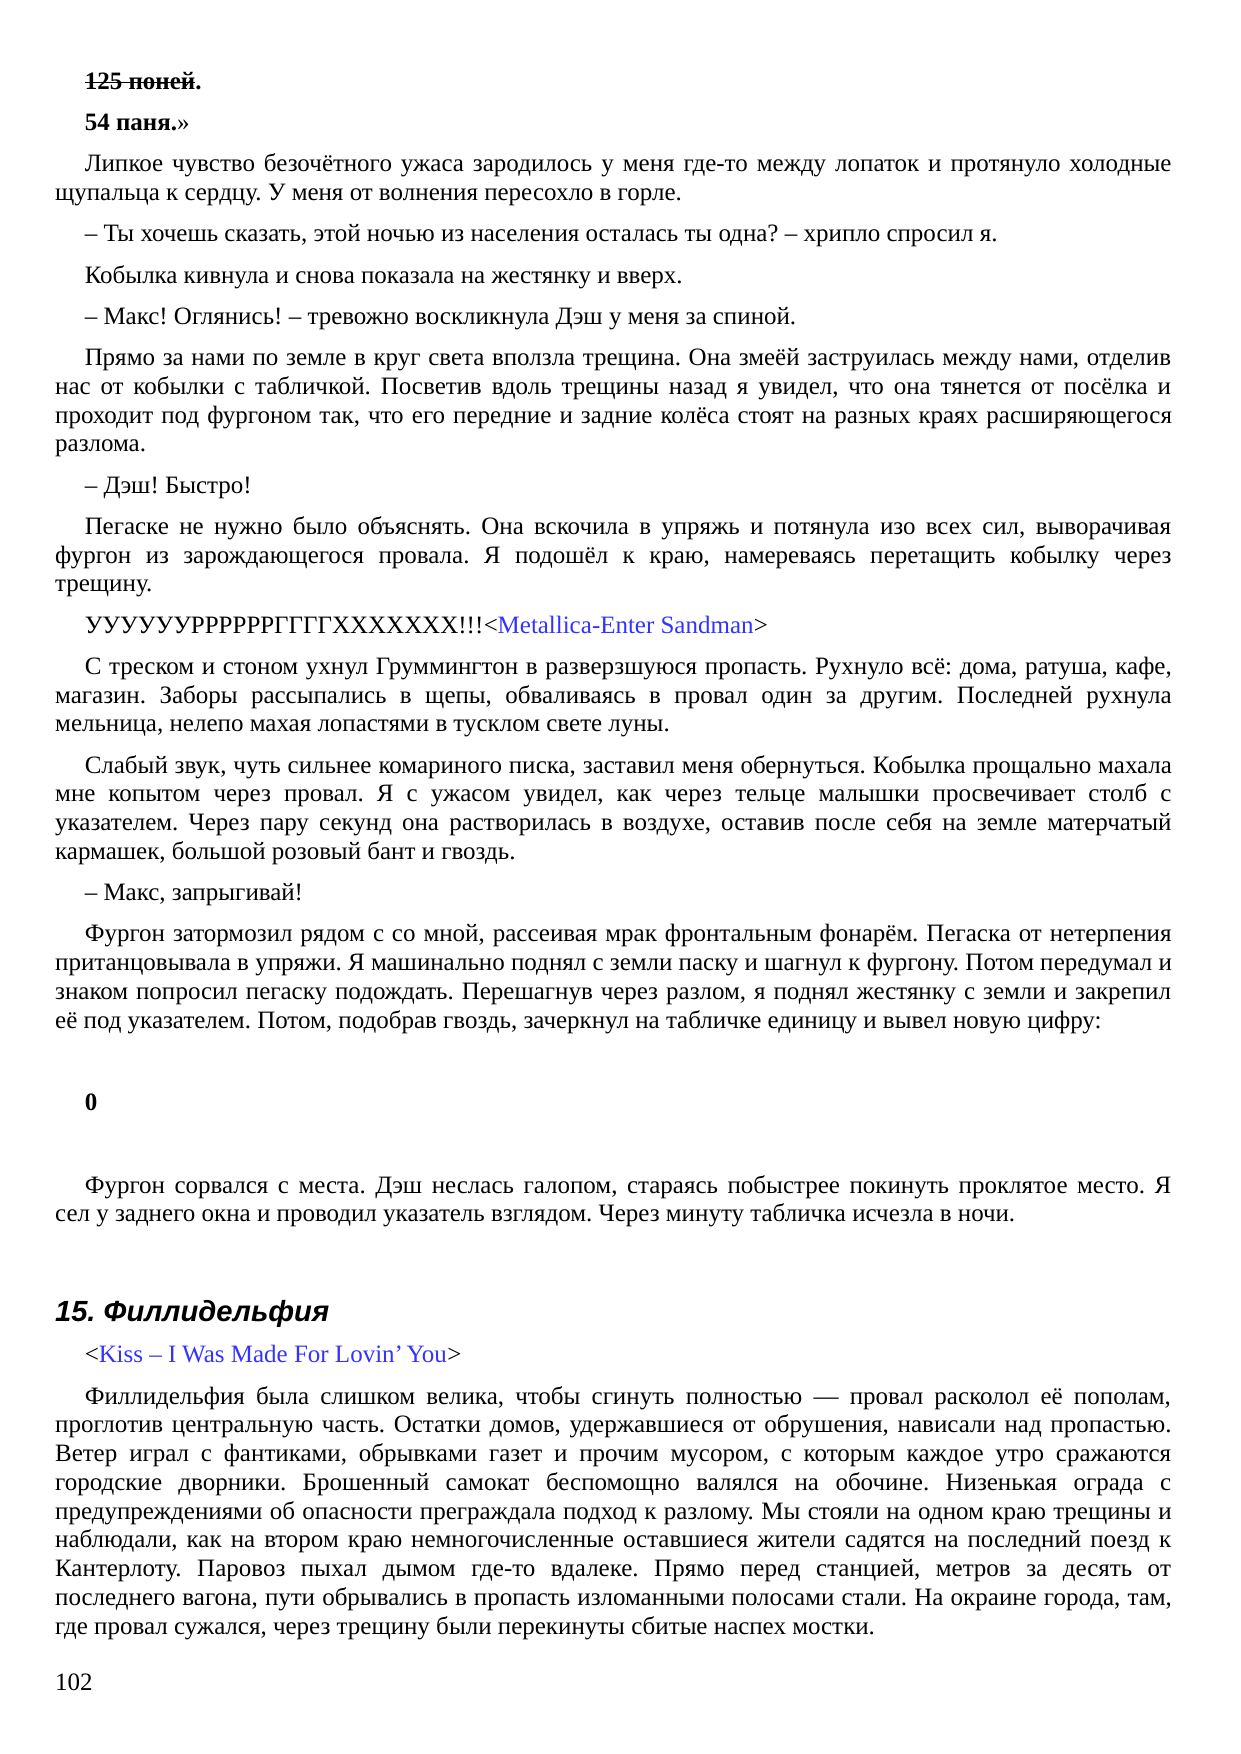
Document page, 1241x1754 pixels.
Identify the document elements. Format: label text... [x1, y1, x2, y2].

text С треском и стоном ухнул Груммингтон в разверзшуюся пропасть. Рухнуло всё: дома, ратуша, кафе, магазин. Заборы рассыпались в щепы, обваливаясь в провал один за другим. Последней рухнула мельница, нелепо махая лопастями в тусклом свете луны. [55, 651, 1173, 737]
text – Ты хочешь сказать, этой ночью из населения осталась ты одна? – хрипло спросил я. [55, 218, 1173, 247]
text – Макс, запрыгивай! [55, 877, 1173, 906]
text 125 поней. [55, 66, 1173, 95]
text Филлидельфия была слишком велика, чтобы сгинуть полностью — провал расколол её пополам, проглотив центральную часть. Остатки домов, удержавшиеся от обрушения, нависали над пропастью. Ветер играл с фантиками, обрывками газет и прочим мусором, с которым каждое утро сражаются городские дворники. Брошенный самокат беспомощно валялся на обочине. Низенькая ограда с предупреждениями об опасности преграждала подход к разлому. Мы стояли на одном краю трещины и наблюдали, как на втором краю немногочисленные оставшиеся жители садятся на последний поезд к Кантерлоту. Паровоз пыхал дымом где-то вдалеке. Прямо перед станцией, метров за десять от последнего вагона, пути обрывались в пропасть изломанными полосами стали. На окраине города, там, где провал сужался, через трещину были перекинуты сбитые наспех мостки. [55, 1381, 1173, 1639]
text Пегаске не нужно было объяснять. Она вскочила в упряжь и потянула изо всех сил, выворачивая фургон из зарождающегося провала. Я подошёл к краю, намереваясь перетащить кобылку через трещину. [55, 511, 1173, 597]
text – Дэш! Быстро! [55, 470, 1173, 498]
text 54 паня.» [55, 107, 1173, 136]
text – Макс! Оглянись! – тревожно воскликнула Дэш у меня за спиной. [55, 301, 1173, 330]
text Кобылка кивнула и снова показала на жестянку и вверх. [55, 260, 1173, 288]
text Фургон сорвался с места. Дэш неслась галопом, стараясь побыстрее покинуть проклятое место. Я сел у заднего окна и проводил указатель взглядом. Через минуту табличка исчезла в ночи. [55, 1170, 1173, 1227]
text Липкое чувство безочётного ужаса зародилось у меня где-то между лопаток и протянуло холодные щупальца к сердцу. У меня от волнения пересохло в горле. [55, 148, 1173, 206]
text Слабый звук, чуть сильнее комариного писка, заставил меня обернуться. Кобылка прощально махала мне копытом через провал. Я с ужасом увидел, как через тельце малышки просвечивает столб с указателем. Через пару секунд она растворилась в воздухе, оставив после себя на земле матерчатый кармашек, большой розовый бант и гвоздь. [55, 750, 1173, 865]
text УУУУУУРРРРРРГГГГХХХХХХХ!!!<Metallica-Enter Sandman> [55, 610, 1173, 638]
text 0 [55, 1087, 1173, 1116]
subtitle 15. Филлидельфия [55, 1293, 1173, 1327]
text Фургон затормозил рядом с со мной, рассеивая мрак фронтальным фонарём. Пегаска от нетерпения пританцовывала в упряжи. Я машинально поднял с земли паску и шагнул к фургону. Потом передумал и знаком попросил пегаску подождать. Перешагнув через разлом, я поднял жестянку с земли и закрепил её под указателем. Потом, подобрав гвоздь, зачеркнул на табличке единицу и вывел новую цифру: [55, 918, 1173, 1033]
text Прямо за нами по земле в круг света вползла трещина. Она змеёй заструилась между нами, отделив нас от кобылки с табличкой. Посветив вдоль трещины назад я увидел, что она тянется от посёлка и проходит под фургоном так, что его передние и задние колёса стоят на разных краях расширяющегося разлома. [55, 342, 1173, 457]
text <Kiss – I Was Made For Lovin’ You> [55, 1339, 1173, 1368]
